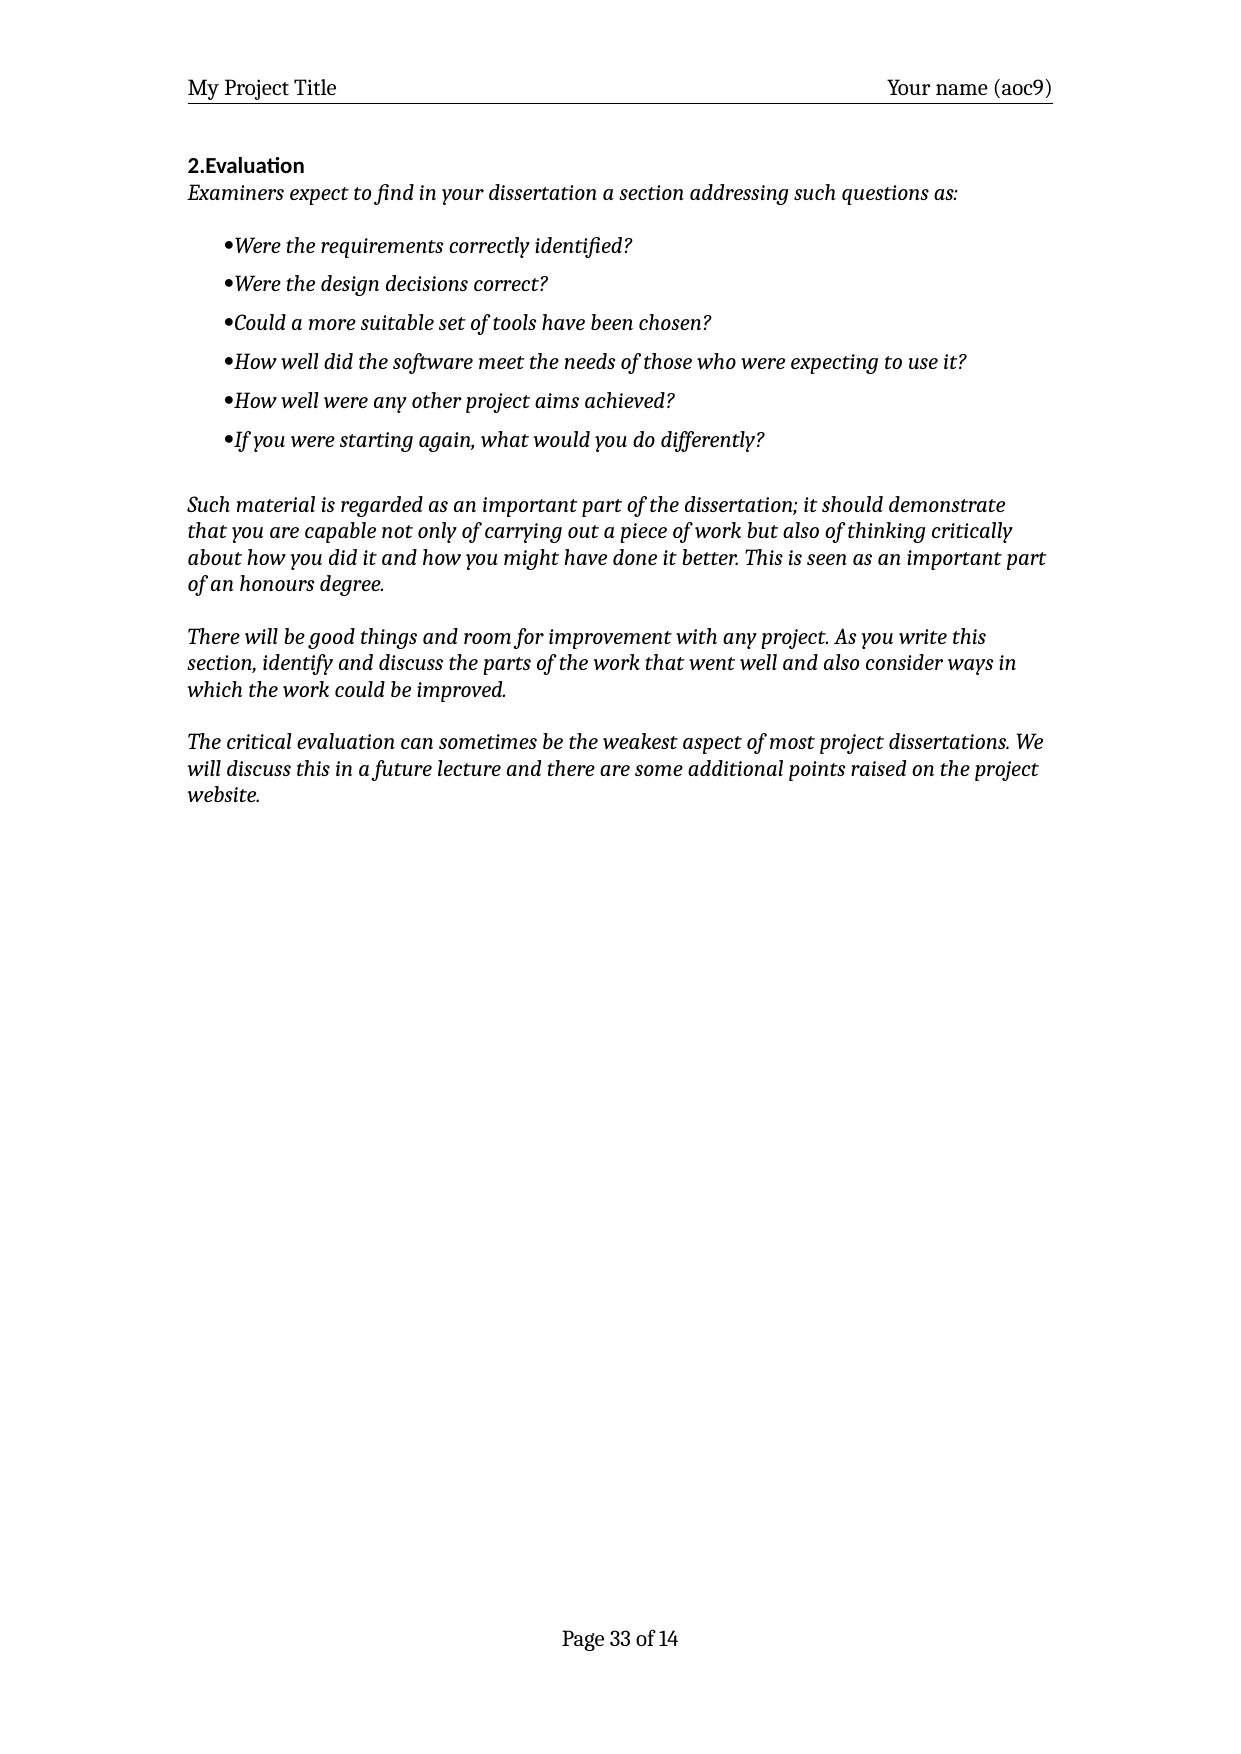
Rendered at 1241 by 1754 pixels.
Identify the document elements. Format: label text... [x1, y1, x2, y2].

text Such material is regarded as an important part of the dissertation; it should demonstrate that you are capable not only of carrying out a piece of work but also of thinking critically about how you did it and how you might have done it better. This is seen as an important part of an honours degree. [187, 492, 1053, 597]
text The critical evaluation can sometimes be the weakest aspect of most project dissertations. We will discuss this in a future lecture and there are some additional points raised on the project website. [187, 729, 1053, 808]
list How well were any other project aims achieved? [225, 388, 1053, 414]
subtitle Evaluation [187, 152, 1053, 180]
list How well did the software meet the needs of those who were expecting to use it? [225, 349, 1053, 375]
list If you were starting again, what would you do differently? [225, 427, 1053, 453]
text Examiners expect to find in your dissertation a section addressing such questions as: [187, 180, 1053, 206]
list Were the requirements correctly identified? [225, 232, 1053, 259]
text There will be good things and room for improvement with any project. As you write this section, identify and discuss the parts of the work that went well and also consider ways in which the work could be improved. [187, 624, 1053, 703]
list Were the design decisions correct? [225, 271, 1053, 298]
list Could a more suitable set of tools have been chosen? [225, 310, 1053, 336]
